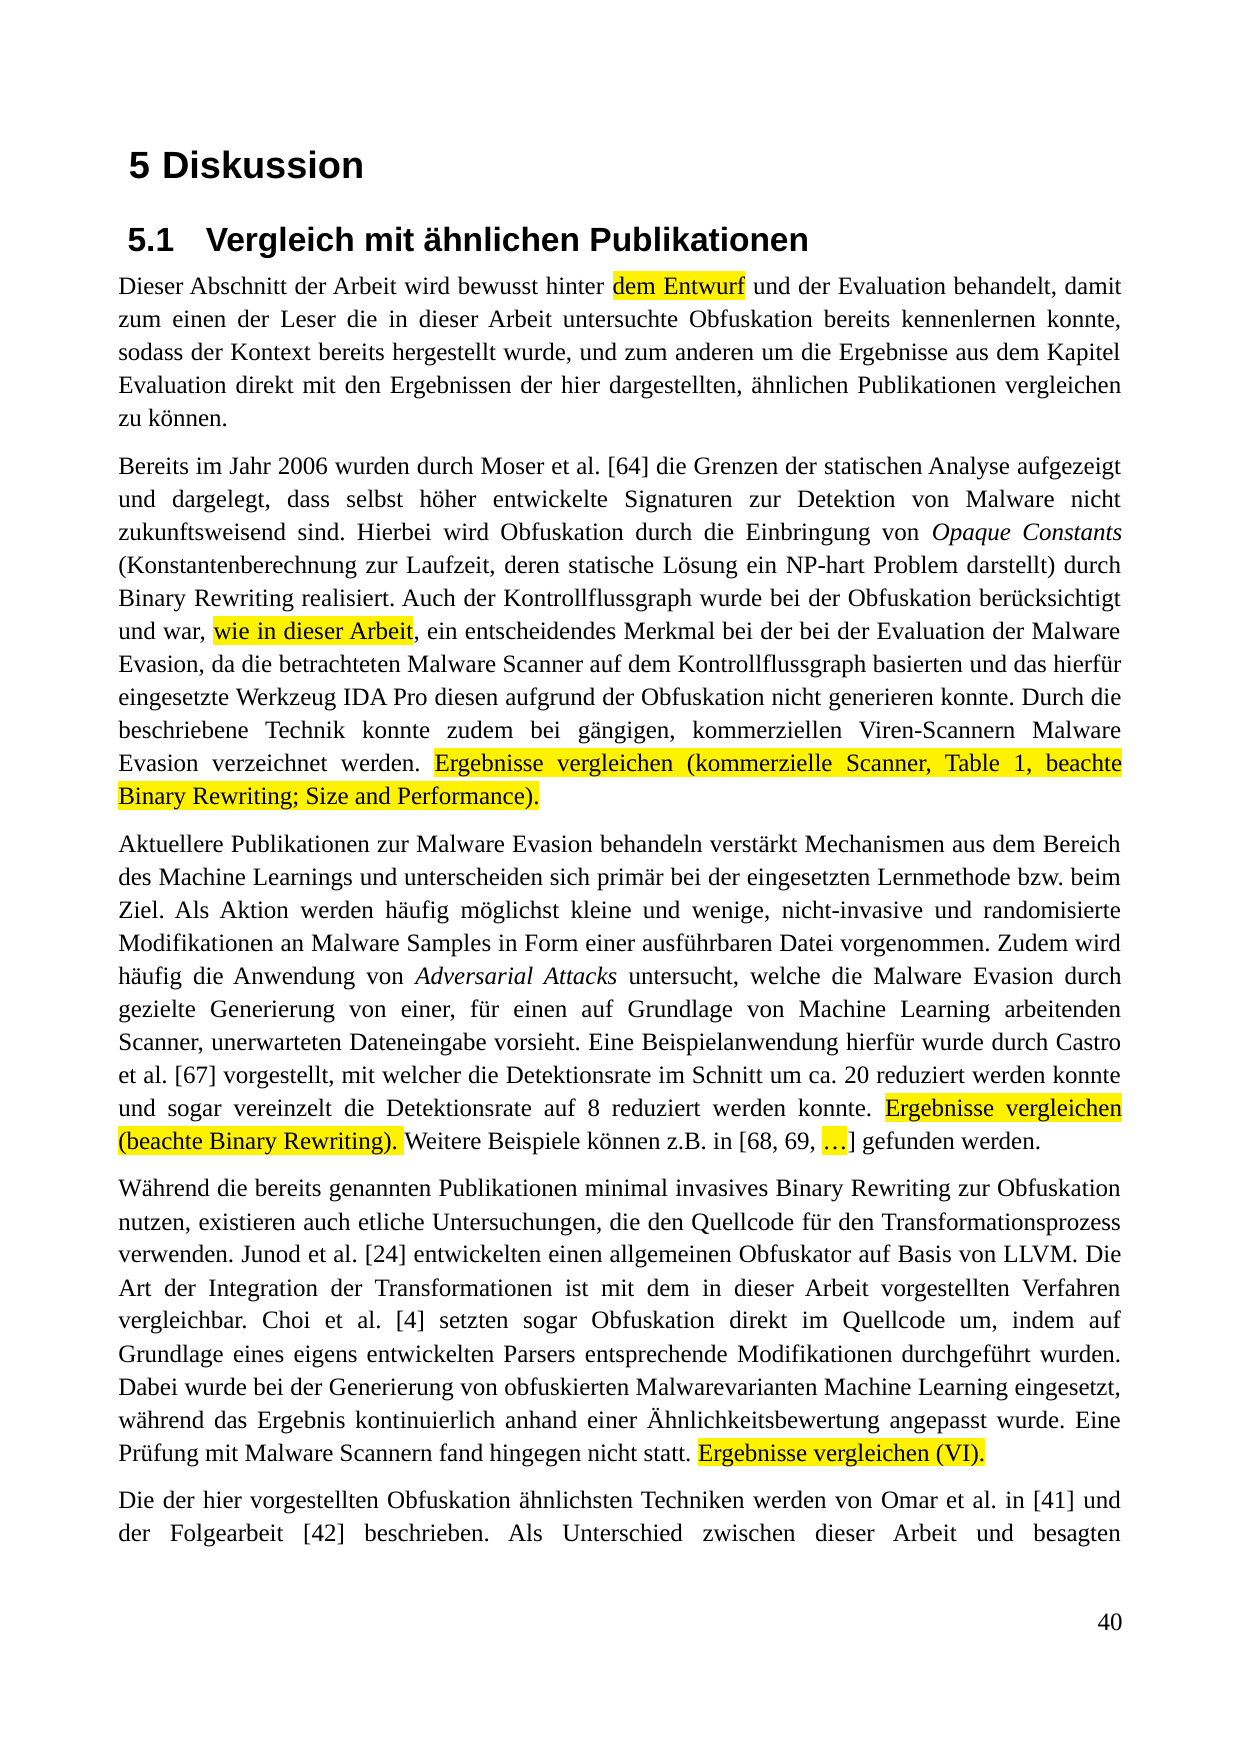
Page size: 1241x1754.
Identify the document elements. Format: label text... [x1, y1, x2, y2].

text Während die bereits genannten Publikationen minimal invasives Binary Rewriting zur Obfuskation nutzen, existieren auch etliche Untersuchungen, die den Quellcode für den Transformationsprozess verwenden. Junod et al. [24] entwickelten einen allgemeinen Obfuskator auf Basis von LLVM. Die Art der Integration der Transformationen ist mit dem in dieser Arbeit vorgestellten Verfahren vergleichbar. Choi et al. [4] setzten sogar Obfuskation direkt im Quellcode um, indem auf Grundlage eines eigens entwickelten Parsers entsprechende Modifikationen durchgeführt wurden. Dabei wurde bei der Generierung von obfuskierten Malwarevarianten Machine Learning eingesetzt, während das Ergebnis kontinuierlich anhand einer Ähnlichkeitsbewertung angepasst wurde. Eine Prüfung mit Malware Scannern fand hingegen nicht statt. Ergebnisse vergleichen (VI). [118, 1173, 1122, 1466]
subtitle Diskussion [118, 143, 1122, 187]
subtitle Vergleich mit ähnlichen Publikationen [118, 220, 1122, 259]
text Bereits im Jahr 2006 wurden durch Moser et al. [64] die Grenzen der statischen Analyse aufgezeigt und dargelegt, dass selbst höher entwickelte Signaturen zur Detektion von Malware nicht zukunftsweisend sind. Hierbei wird Obfuskation durch die Einbringung von Opaque Constants (Konstantenberechnung zur Laufzeit, deren statische Lösung ein NP-hart Problem darstellt) durch Binary Rewriting realisiert. Auch der Kontrollflussgraph wurde bei der Obfuskation berücksichtigt und war, wie in dieser Arbeit, ein entscheidendes Merkmal bei der bei der Evaluation der Malware Evasion, da die betrachteten Malware Scanner auf dem Kontrollflussgraph basierten und das hierfür eingesetzte Werkzeug IDA Pro diesen aufgrund der Obfuskation nicht generieren konnte. Durch die beschriebene Technik konnte zudem bei gängigen, kommerziellen Viren-Scannern Malware Evasion verzeichnet werden. Ergebnisse vergleichen (kommerzielle Scanner, Table 1, beachte Binary Rewriting; Size and Performance). [118, 451, 1122, 810]
text Die der hier vorgestellten Obfuskation ähnlichsten Techniken werden von Omar et al. in [41] und der Folgearbeit [42] beschrieben. Als Unterschied zwischen dieser Arbeit und besagten [118, 1485, 1122, 1547]
text Aktuellere Publikationen zur Malware Evasion behandeln verstärkt Mechanismen aus dem Bereich des Machine Learnings und unterscheiden sich primär bei der eingesetzten Lernmethode bzw. beim Ziel. Als Aktion werden häufig möglichst kleine und wenige, nicht-invasive und randomisierte Modifikationen an Malware Samples in Form einer ausführbaren Datei vorgenommen. Zudem wird häufig die Anwendung von Adversarial Attacks untersucht, welche die Malware Evasion durch gezielte Generierung von einer, für einen auf Grundlage von Machine Learning arbeitenden Scanner, unerwarteten Dateneingabe vorsieht. Eine Beispielanwendung hierfür wurde durch Castro et al. [67] vorgestellt, mit welcher die Detektionsrate im Schnitt um ca. 20 reduziert werden konnte und sogar vereinzelt die Detektionsrate auf 8 reduziert werden konnte. Ergebnisse vergleichen (beachte Binary Rewriting). Weitere Beispiele können z.B. in [68, 69, …] gefunden werden. [118, 829, 1122, 1155]
text Dieser Abschnitt der Arbeit wird bewusst hinter dem Entwurf und der Evaluation behandelt, damit zum einen der Leser die in dieser Arbeit untersuchte Obfuskation bereits kennenlernen konnte, sodass der Kontext bereits hergestellt wurde, und zum anderen um die Ergebnisse aus dem Kapitel Evaluation direkt mit den Ergebnissen der hier dargestellten, ähnlichen Publikationen vergleichen zu können. [118, 271, 1122, 432]
